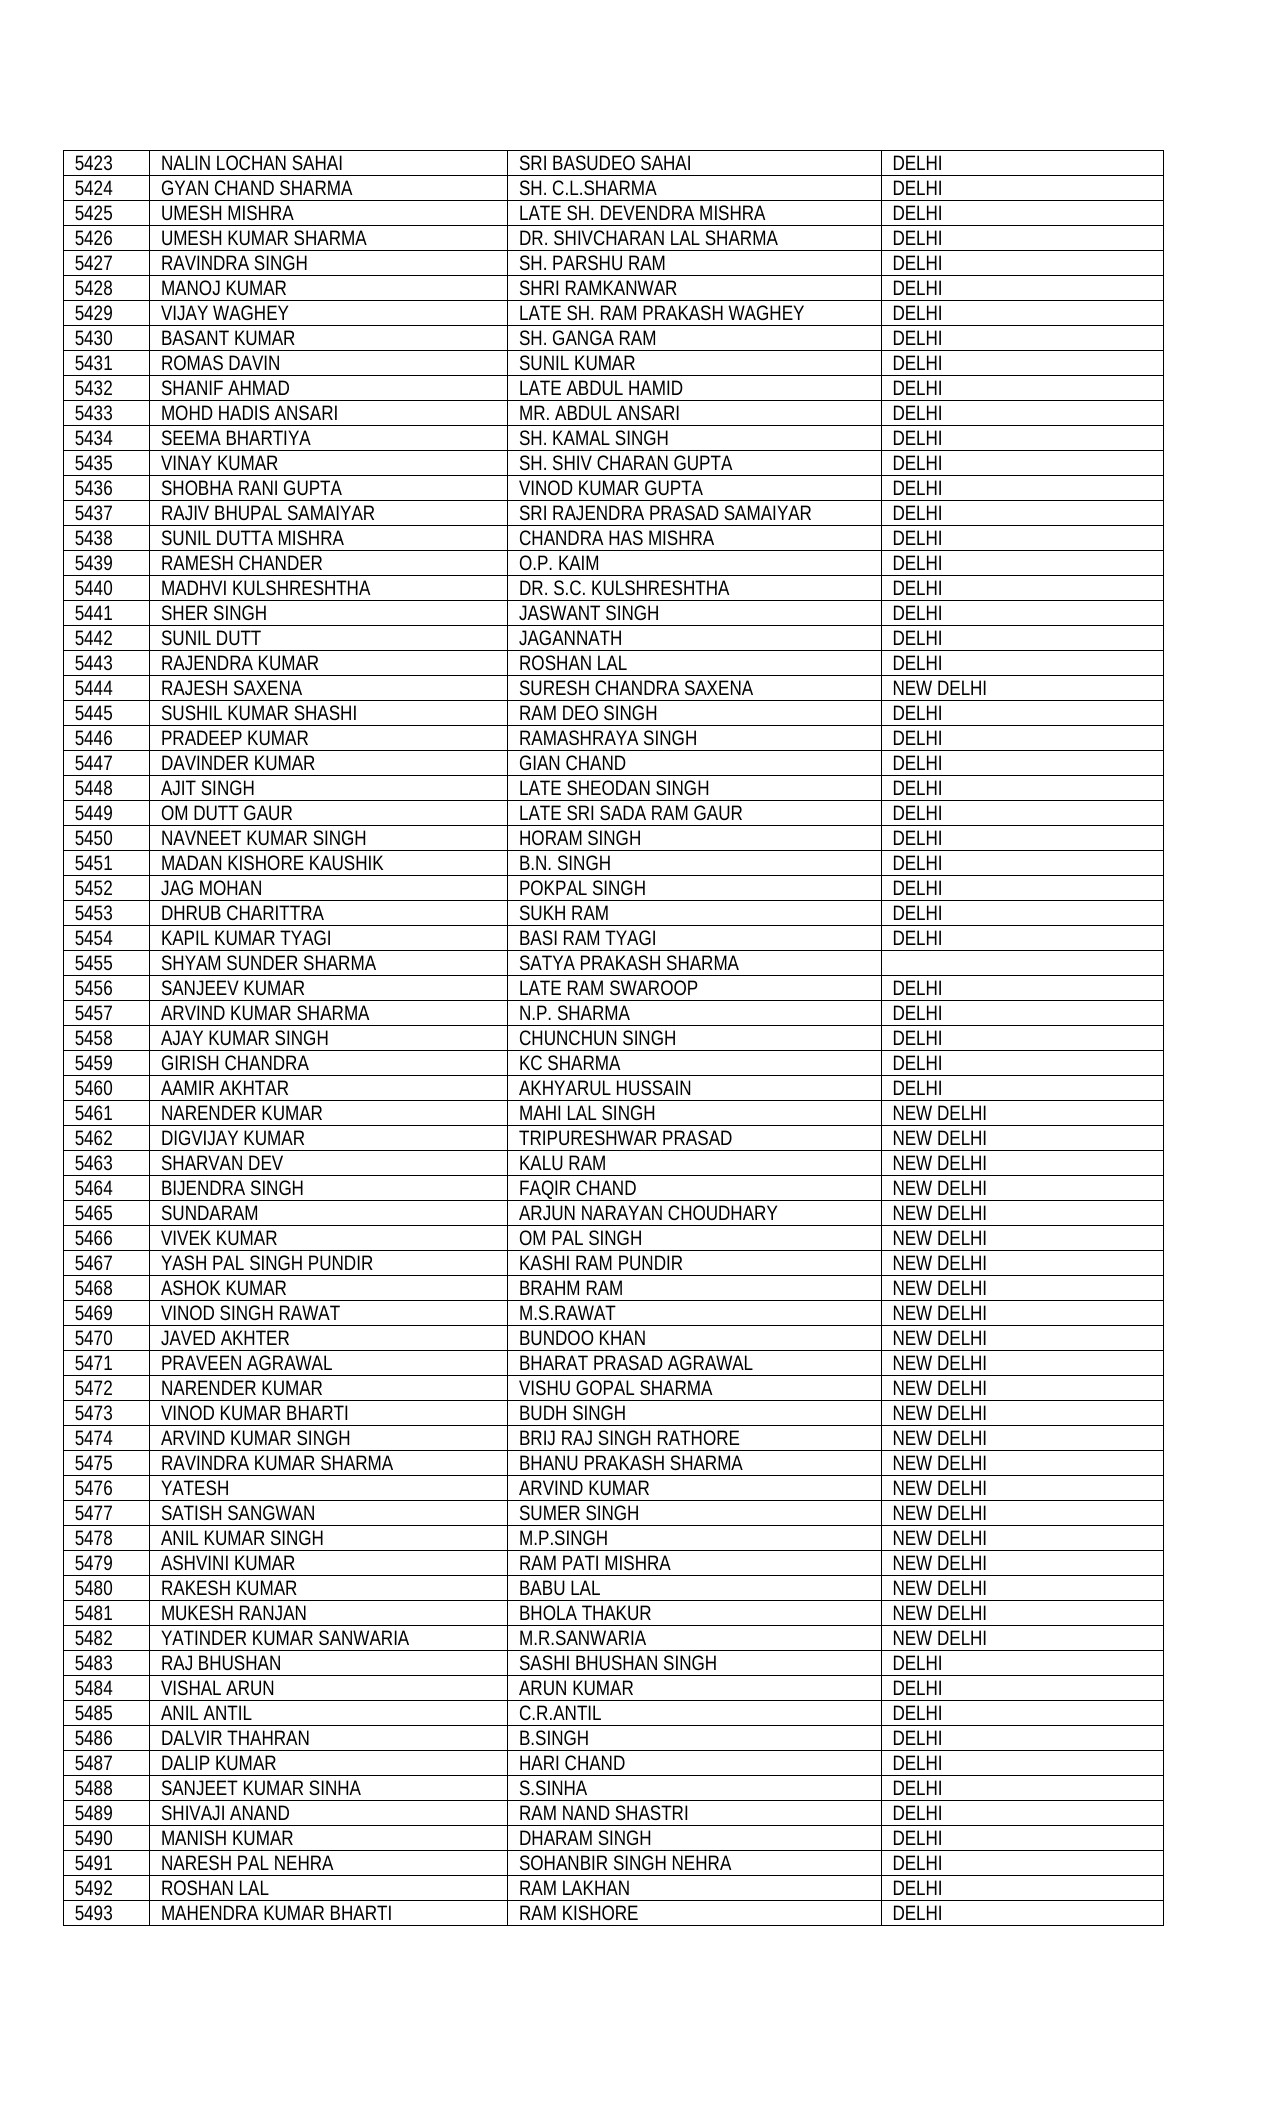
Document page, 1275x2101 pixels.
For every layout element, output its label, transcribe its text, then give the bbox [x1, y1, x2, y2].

table_cell ARJUN NARAYAN CHOUDHARY [508, 1201, 881, 1225]
table_cell C.R.ANTIL [508, 1701, 881, 1725]
table_cell NEW DELHI [882, 1626, 1163, 1650]
table_cell 5483 [64, 1651, 149, 1675]
table_cell BHANU PRAKASH SHARMA [508, 1451, 881, 1475]
table_cell VINOD SINGH RAWAT [150, 1301, 507, 1325]
table_cell DELHI [882, 726, 1163, 750]
table_cell 5435 [64, 451, 149, 475]
table_cell DELHI [882, 426, 1163, 450]
table_cell 5486 [64, 1726, 149, 1750]
table_cell 5454 [64, 926, 149, 950]
table_cell NEW DELHI [882, 1576, 1163, 1600]
table_cell DELHI [882, 601, 1163, 625]
table_cell AAMIR AKHTAR [150, 1076, 507, 1100]
table_cell RAM PATI MISHRA [508, 1551, 881, 1575]
table_cell RAJIV BHUPAL SAMAIYAR [150, 501, 507, 525]
table_cell 5458 [64, 1026, 149, 1050]
table_cell SHANIF AHMAD [150, 376, 507, 400]
table_cell DELHI [882, 1026, 1163, 1050]
table_cell O.P. KAIM [508, 551, 881, 575]
table_cell HARI CHAND [508, 1751, 881, 1775]
table_cell 5434 [64, 426, 149, 450]
table_cell BUNDOO KHAN [508, 1326, 881, 1350]
table_cell 5436 [64, 476, 149, 500]
table_cell ANIL KUMAR SINGH [150, 1526, 507, 1550]
table_cell SHOBHA RANI GUPTA [150, 476, 507, 500]
table_cell DELHI [882, 801, 1163, 825]
table_cell DELHI [882, 551, 1163, 575]
table_cell 5470 [64, 1326, 149, 1350]
table_cell SH. PARSHU RAM [508, 251, 881, 275]
table_cell 5476 [64, 1476, 149, 1500]
table_cell VIJAY WAGHEY [150, 301, 507, 325]
table_cell MADHVI KULSHRESHTHA [150, 576, 507, 600]
table_cell KALU RAM [508, 1151, 881, 1175]
table_cell DELHI [882, 326, 1163, 350]
table_cell OM PAL SINGH [508, 1226, 881, 1250]
table_cell [882, 951, 1163, 975]
table_cell RAMASHRAYA SINGH [508, 726, 881, 750]
table_cell NEW DELHI [882, 676, 1163, 700]
table_cell JAGANNATH [508, 626, 881, 650]
table_cell SHRI RAMKANWAR [508, 276, 881, 300]
table_cell 5478 [64, 1526, 149, 1550]
table_cell DELHI [882, 1701, 1163, 1725]
table_cell DALVIR THAHRAN [150, 1726, 507, 1750]
table_cell SHIVAJI ANAND [150, 1801, 507, 1825]
table_cell DHARAM SINGH [508, 1826, 881, 1850]
table_cell ARUN KUMAR [508, 1676, 881, 1700]
table_cell DELHI [882, 1776, 1163, 1800]
table_cell DELHI [882, 1751, 1163, 1775]
table_cell 5439 [64, 551, 149, 575]
table_cell DELHI [882, 301, 1163, 325]
table_cell 5449 [64, 801, 149, 825]
table_cell CHANDRA HAS MISHRA [508, 526, 881, 550]
table_cell RAJESH SAXENA [150, 676, 507, 700]
table_cell 5438 [64, 526, 149, 550]
table_cell LATE SRI SADA RAM GAUR [508, 801, 881, 825]
table_cell SANJEET KUMAR SINHA [150, 1776, 507, 1800]
table_cell B.N. SINGH [508, 851, 881, 875]
table_cell 5480 [64, 1576, 149, 1600]
table_cell 5431 [64, 351, 149, 375]
table_cell DELHI [882, 1851, 1163, 1875]
table_cell RAM DEO SINGH [508, 701, 881, 725]
table_cell 5427 [64, 251, 149, 275]
table_cell NEW DELHI [882, 1126, 1163, 1150]
table_cell DELHI [882, 176, 1163, 200]
table_cell SHYAM SUNDER SHARMA [150, 951, 507, 975]
table_cell PRAVEEN AGRAWAL [150, 1351, 507, 1375]
table_cell VIVEK KUMAR [150, 1226, 507, 1250]
table_cell DELHI [882, 526, 1163, 550]
table_cell 5425 [64, 201, 149, 225]
table_cell ARVIND KUMAR SINGH [150, 1426, 507, 1450]
table_cell 5450 [64, 826, 149, 850]
table_cell DELHI [882, 401, 1163, 425]
table_cell CHUNCHUN SINGH [508, 1026, 881, 1050]
table_cell DELHI [882, 1001, 1163, 1025]
table_cell DELHI [882, 1801, 1163, 1825]
table_cell ROSHAN LAL [150, 1876, 507, 1900]
table_cell 5484 [64, 1676, 149, 1700]
table_cell 5472 [64, 1376, 149, 1400]
table_cell 5464 [64, 1176, 149, 1200]
table_cell M.S.RAWAT [508, 1301, 881, 1325]
table_cell 5462 [64, 1126, 149, 1150]
table_cell HORAM SINGH [508, 826, 881, 850]
table_cell BHARAT PRASAD AGRAWAL [508, 1351, 881, 1375]
table_cell 5487 [64, 1751, 149, 1775]
table_cell RAM LAKHAN [508, 1876, 881, 1900]
table_cell MR. ABDUL ANSARI [508, 401, 881, 425]
table_cell NEW DELHI [882, 1326, 1163, 1350]
table_cell BASI RAM TYAGI [508, 926, 881, 950]
table_cell SATYA PRAKASH SHARMA [508, 951, 881, 975]
table_cell SUNIL DUTTA MISHRA [150, 526, 507, 550]
table_cell GIRISH CHANDRA [150, 1051, 507, 1075]
table_cell M.P.SINGH [508, 1526, 881, 1550]
table_cell DELHI [882, 851, 1163, 875]
table_cell SHARVAN DEV [150, 1151, 507, 1175]
table_cell GYAN CHAND SHARMA [150, 176, 507, 200]
table_cell KC SHARMA [508, 1051, 881, 1075]
table_cell RAM NAND SHASTRI [508, 1801, 881, 1825]
table_cell DAVINDER KUMAR [150, 751, 507, 775]
table_cell 5477 [64, 1501, 149, 1525]
table_cell 5490 [64, 1826, 149, 1850]
table_cell 5482 [64, 1626, 149, 1650]
table_cell 5479 [64, 1551, 149, 1575]
table_cell NALIN LOCHAN SAHAI [150, 151, 507, 175]
table_cell RAVINDRA KUMAR SHARMA [150, 1451, 507, 1475]
table_cell SUMER SINGH [508, 1501, 881, 1525]
table_cell DR. S.C. KULSHRESHTHA [508, 576, 881, 600]
table_cell SURESH CHANDRA SAXENA [508, 676, 881, 700]
table_cell 5423 [64, 151, 149, 175]
table_cell 5463 [64, 1151, 149, 1175]
table_cell 5475 [64, 1451, 149, 1475]
table_cell DELHI [882, 1901, 1163, 1925]
table_cell ROMAS DAVIN [150, 351, 507, 375]
table_cell AJIT SINGH [150, 776, 507, 800]
table_cell FAQIR CHAND [508, 1176, 881, 1200]
table_cell JASWANT SINGH [508, 601, 881, 625]
table_cell SUSHIL KUMAR SHASHI [150, 701, 507, 725]
table_cell DELHI [882, 901, 1163, 925]
table_cell 5445 [64, 701, 149, 725]
table_cell 5461 [64, 1101, 149, 1125]
table_cell NEW DELHI [882, 1201, 1163, 1225]
table_cell NAVNEET KUMAR SINGH [150, 826, 507, 850]
table_cell LATE RAM SWAROOP [508, 976, 881, 1000]
table_cell 5460 [64, 1076, 149, 1100]
table_cell DIGVIJAY KUMAR [150, 1126, 507, 1150]
table_cell NARENDER KUMAR [150, 1101, 507, 1125]
table_cell LATE SHEODAN SINGH [508, 776, 881, 800]
table_cell M.R.SANWARIA [508, 1626, 881, 1650]
table_cell 5455 [64, 951, 149, 975]
table_cell NEW DELHI [882, 1526, 1163, 1550]
table_cell KAPIL KUMAR TYAGI [150, 926, 507, 950]
table_cell 5491 [64, 1851, 149, 1875]
table_cell 5467 [64, 1251, 149, 1275]
table_cell DELHI [882, 1876, 1163, 1900]
table_cell DELHI [882, 376, 1163, 400]
table_cell DELHI [882, 1726, 1163, 1750]
table_cell SRI BASUDEO SAHAI [508, 151, 881, 175]
table_cell DELHI [882, 1651, 1163, 1675]
table_cell 5432 [64, 376, 149, 400]
table_cell VINAY KUMAR [150, 451, 507, 475]
table_cell NEW DELHI [882, 1401, 1163, 1425]
table_cell DELHI [882, 1051, 1163, 1075]
table_cell VINOD KUMAR BHARTI [150, 1401, 507, 1425]
table_cell 5428 [64, 276, 149, 300]
table_cell 5440 [64, 576, 149, 600]
table_cell MAHENDRA KUMAR BHARTI [150, 1901, 507, 1925]
table_cell SUKH RAM [508, 901, 881, 925]
table_cell NEW DELHI [882, 1226, 1163, 1250]
table_cell BIJENDRA SINGH [150, 1176, 507, 1200]
table_cell DELHI [882, 751, 1163, 775]
table_cell DHRUB CHARITTRA [150, 901, 507, 925]
table_cell DELHI [882, 701, 1163, 725]
table_cell SUNIL KUMAR [508, 351, 881, 375]
table_cell DELHI [882, 926, 1163, 950]
table_cell 5441 [64, 601, 149, 625]
table_cell NARESH PAL NEHRA [150, 1851, 507, 1875]
table_cell 5474 [64, 1426, 149, 1450]
table_cell BRIJ RAJ SINGH RATHORE [508, 1426, 881, 1450]
table_cell RAKESH KUMAR [150, 1576, 507, 1600]
table_cell VISHAL ARUN [150, 1676, 507, 1700]
table_cell AKHYARUL HUSSAIN [508, 1076, 881, 1100]
table_cell DELHI [882, 1676, 1163, 1700]
table_cell 5442 [64, 626, 149, 650]
table_cell SH. GANGA RAM [508, 326, 881, 350]
table_cell YATESH [150, 1476, 507, 1500]
table_cell NEW DELHI [882, 1451, 1163, 1475]
table_cell DELHI [882, 351, 1163, 375]
table_cell ASHVINI KUMAR [150, 1551, 507, 1575]
table_cell NEW DELHI [882, 1351, 1163, 1375]
table_cell MOHD HADIS ANSARI [150, 401, 507, 425]
table_cell 5444 [64, 676, 149, 700]
table_cell NEW DELHI [882, 1301, 1163, 1325]
table_cell 5473 [64, 1401, 149, 1425]
table_cell ARVIND KUMAR SHARMA [150, 1001, 507, 1025]
table_cell 5424 [64, 176, 149, 200]
table_cell 5489 [64, 1801, 149, 1825]
table_cell N.P. SHARMA [508, 1001, 881, 1025]
table_cell BASANT KUMAR [150, 326, 507, 350]
table_cell 5485 [64, 1701, 149, 1725]
table_cell DELHI [882, 1076, 1163, 1100]
table_cell B.SINGH [508, 1726, 881, 1750]
table_cell 5481 [64, 1601, 149, 1625]
table_cell NEW DELHI [882, 1426, 1163, 1450]
table_cell NEW DELHI [882, 1251, 1163, 1275]
table_cell JAVED AKHTER [150, 1326, 507, 1350]
table_cell DELHI [882, 576, 1163, 600]
table_cell S.SINHA [508, 1776, 881, 1800]
table_cell NEW DELHI [882, 1501, 1163, 1525]
table_cell DELHI [882, 276, 1163, 300]
table_cell SH. KAMAL SINGH [508, 426, 881, 450]
table_cell NEW DELHI [882, 1176, 1163, 1200]
table_cell 5447 [64, 751, 149, 775]
table_cell SUNDARAM [150, 1201, 507, 1225]
table_cell YATINDER KUMAR SANWARIA [150, 1626, 507, 1650]
table_cell 5468 [64, 1276, 149, 1300]
table_cell NEW DELHI [882, 1101, 1163, 1125]
table_cell 5465 [64, 1201, 149, 1225]
table_cell VINOD KUMAR GUPTA [508, 476, 881, 500]
table_cell OM DUTT GAUR [150, 801, 507, 825]
table_cell DALIP KUMAR [150, 1751, 507, 1775]
table_cell NEW DELHI [882, 1601, 1163, 1625]
table_cell SASHI BHUSHAN SINGH [508, 1651, 881, 1675]
table_cell BABU LAL [508, 1576, 881, 1600]
table_cell RAJENDRA KUMAR [150, 651, 507, 675]
table_cell SHER SINGH [150, 601, 507, 625]
table_cell SUNIL DUTT [150, 626, 507, 650]
table_cell NEW DELHI [882, 1376, 1163, 1400]
table_cell DELHI [882, 1826, 1163, 1850]
table_cell 5433 [64, 401, 149, 425]
table_cell SEEMA BHARTIYA [150, 426, 507, 450]
table_cell MAHI LAL SINGH [508, 1101, 881, 1125]
table_cell DELHI [882, 226, 1163, 250]
table_cell KASHI RAM PUNDIR [508, 1251, 881, 1275]
table_cell TRIPURESHWAR PRASAD [508, 1126, 881, 1150]
table_cell NEW DELHI [882, 1551, 1163, 1575]
table_cell DELHI [882, 501, 1163, 525]
table_cell YASH PAL SINGH PUNDIR [150, 1251, 507, 1275]
table_cell DELHI [882, 151, 1163, 175]
table_cell RAMESH CHANDER [150, 551, 507, 575]
table_cell RAM KISHORE [508, 1901, 881, 1925]
table_cell DELHI [882, 451, 1163, 475]
table_cell BUDH SINGH [508, 1401, 881, 1425]
table_cell JAG MOHAN [150, 876, 507, 900]
table_cell MADAN KISHORE KAUSHIK [150, 851, 507, 875]
table_cell ARVIND KUMAR [508, 1476, 881, 1500]
table_cell ASHOK KUMAR [150, 1276, 507, 1300]
table_cell DR. SHIVCHARAN LAL SHARMA [508, 226, 881, 250]
table_cell AJAY KUMAR SINGH [150, 1026, 507, 1050]
table_cell 5488 [64, 1776, 149, 1800]
table_cell MANISH KUMAR [150, 1826, 507, 1850]
table_cell VISHU GOPAL SHARMA [508, 1376, 881, 1400]
table_cell LATE ABDUL HAMID [508, 376, 881, 400]
table_cell 5446 [64, 726, 149, 750]
table_cell NARENDER KUMAR [150, 1376, 507, 1400]
table_cell DELHI [882, 876, 1163, 900]
table_cell SANJEEV KUMAR [150, 976, 507, 1000]
table_cell BHOLA THAKUR [508, 1601, 881, 1625]
table_cell 5456 [64, 976, 149, 1000]
table_cell POKPAL SINGH [508, 876, 881, 900]
table_cell 5448 [64, 776, 149, 800]
table_cell MUKESH RANJAN [150, 1601, 507, 1625]
table_cell DELHI [882, 826, 1163, 850]
table_cell NEW DELHI [882, 1276, 1163, 1300]
table_cell NEW DELHI [882, 1151, 1163, 1175]
table_cell DELHI [882, 776, 1163, 800]
table_cell PRADEEP KUMAR [150, 726, 507, 750]
table_cell SATISH SANGWAN [150, 1501, 507, 1525]
table_cell 5453 [64, 901, 149, 925]
table_cell LATE SH. DEVENDRA MISHRA [508, 201, 881, 225]
table_cell 5466 [64, 1226, 149, 1250]
table_cell 5426 [64, 226, 149, 250]
table_cell SOHANBIR SINGH NEHRA [508, 1851, 881, 1875]
table_cell MANOJ KUMAR [150, 276, 507, 300]
table_cell RAVINDRA SINGH [150, 251, 507, 275]
table_cell 5459 [64, 1051, 149, 1075]
table_cell NEW DELHI [882, 1476, 1163, 1500]
table_cell GIAN CHAND [508, 751, 881, 775]
table_cell DELHI [882, 976, 1163, 1000]
table_cell 5493 [64, 1901, 149, 1925]
table_cell LATE SH. RAM PRAKASH WAGHEY [508, 301, 881, 325]
table_cell SH. C.L.SHARMA [508, 176, 881, 200]
table_cell BRAHM RAM [508, 1276, 881, 1300]
table_cell RAJ BHUSHAN [150, 1651, 507, 1675]
table_cell 5437 [64, 501, 149, 525]
table_cell 5469 [64, 1301, 149, 1325]
table_cell ANIL ANTIL [150, 1701, 507, 1725]
table_cell 5457 [64, 1001, 149, 1025]
table_cell 5430 [64, 326, 149, 350]
table_cell 5471 [64, 1351, 149, 1375]
table_cell DELHI [882, 626, 1163, 650]
table_cell UMESH MISHRA [150, 201, 507, 225]
table_cell DELHI [882, 651, 1163, 675]
table_cell SH. SHIV CHARAN GUPTA [508, 451, 881, 475]
table_cell 5452 [64, 876, 149, 900]
table_cell 5443 [64, 651, 149, 675]
table_cell 5492 [64, 1876, 149, 1900]
table_cell 5451 [64, 851, 149, 875]
table_cell 5429 [64, 301, 149, 325]
table_cell UMESH KUMAR SHARMA [150, 226, 507, 250]
table_cell DELHI [882, 201, 1163, 225]
table_cell SRI RAJENDRA PRASAD SAMAIYAR [508, 501, 881, 525]
table_cell DELHI [882, 476, 1163, 500]
table_cell ROSHAN LAL [508, 651, 881, 675]
table_cell DELHI [882, 251, 1163, 275]
